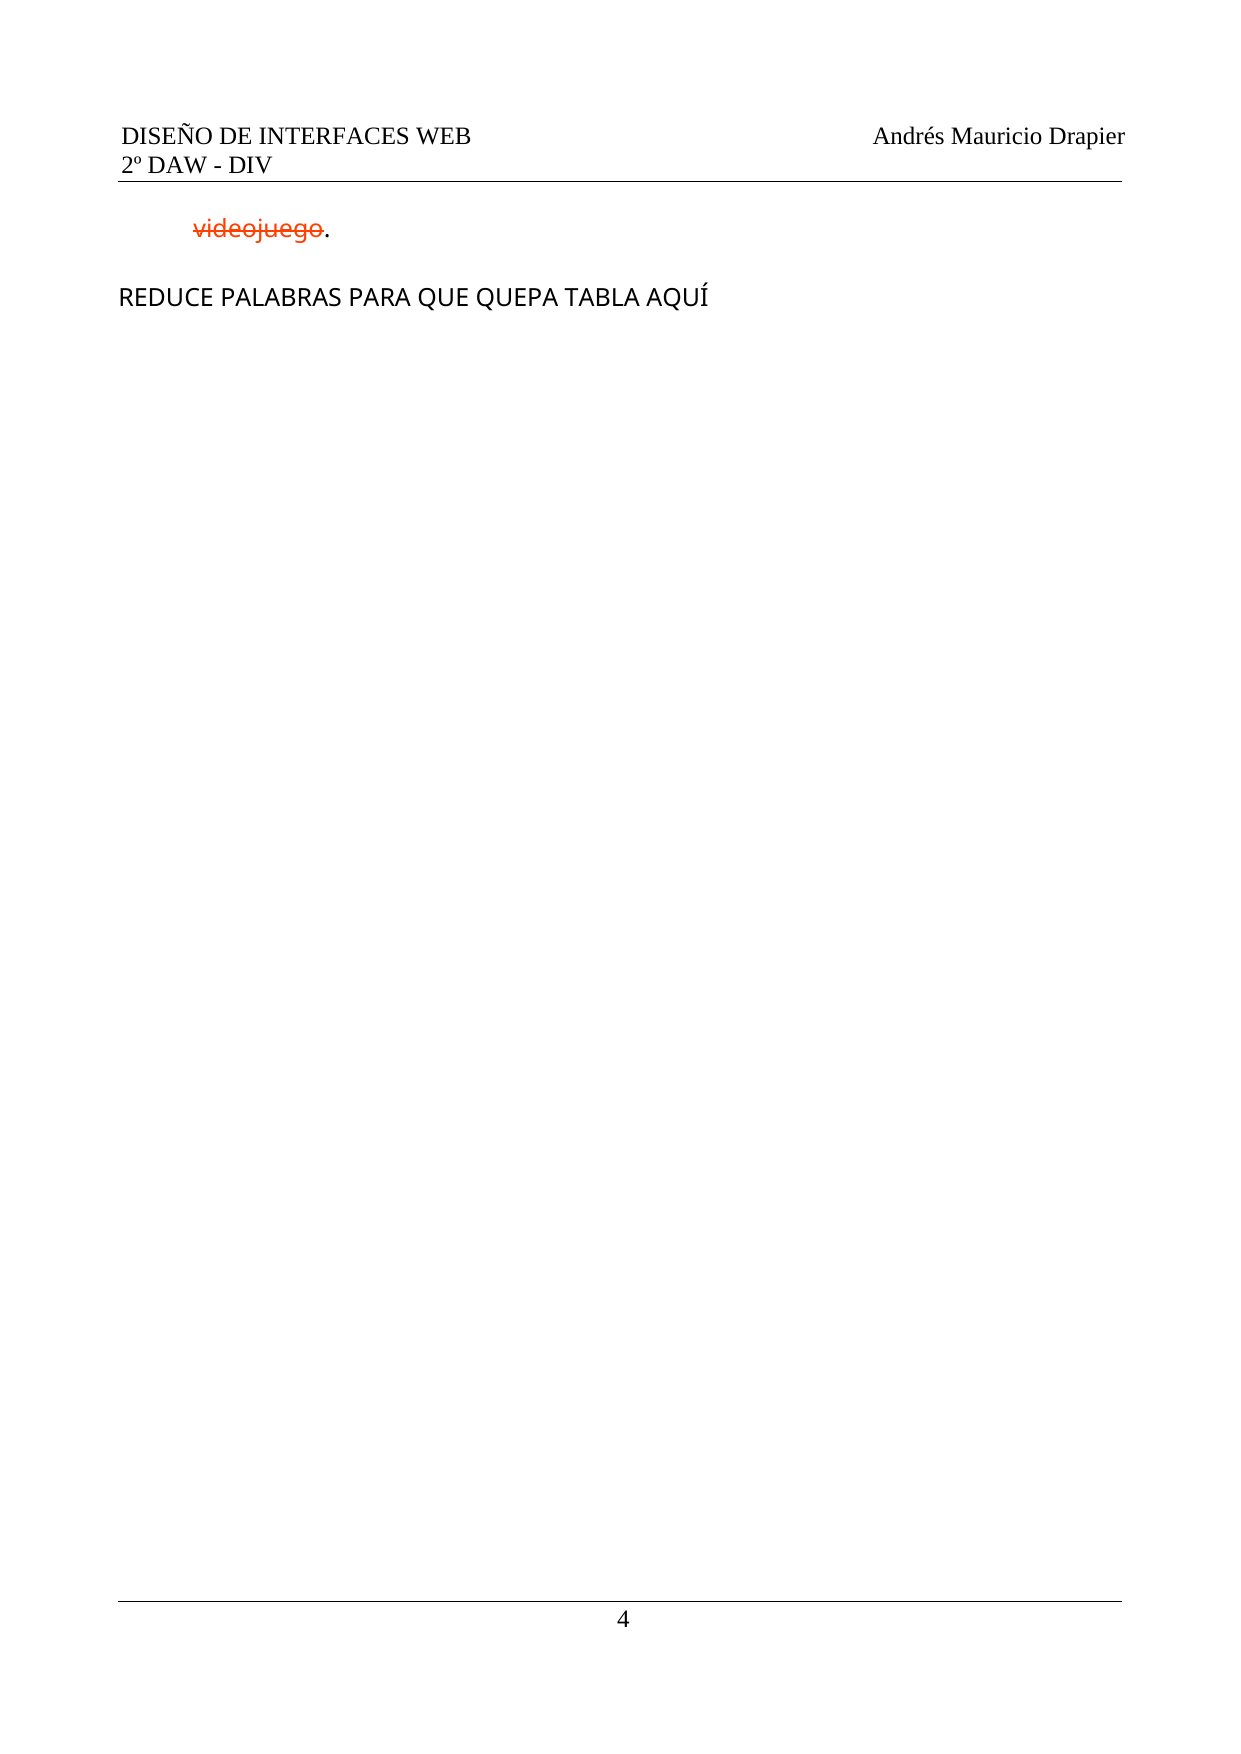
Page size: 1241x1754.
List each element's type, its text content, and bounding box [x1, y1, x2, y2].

text REDUCE PALABRAS PARA QUE QUEPA TABLA AQUÍ [118, 279, 1122, 313]
list videojuego. [156, 211, 1122, 245]
